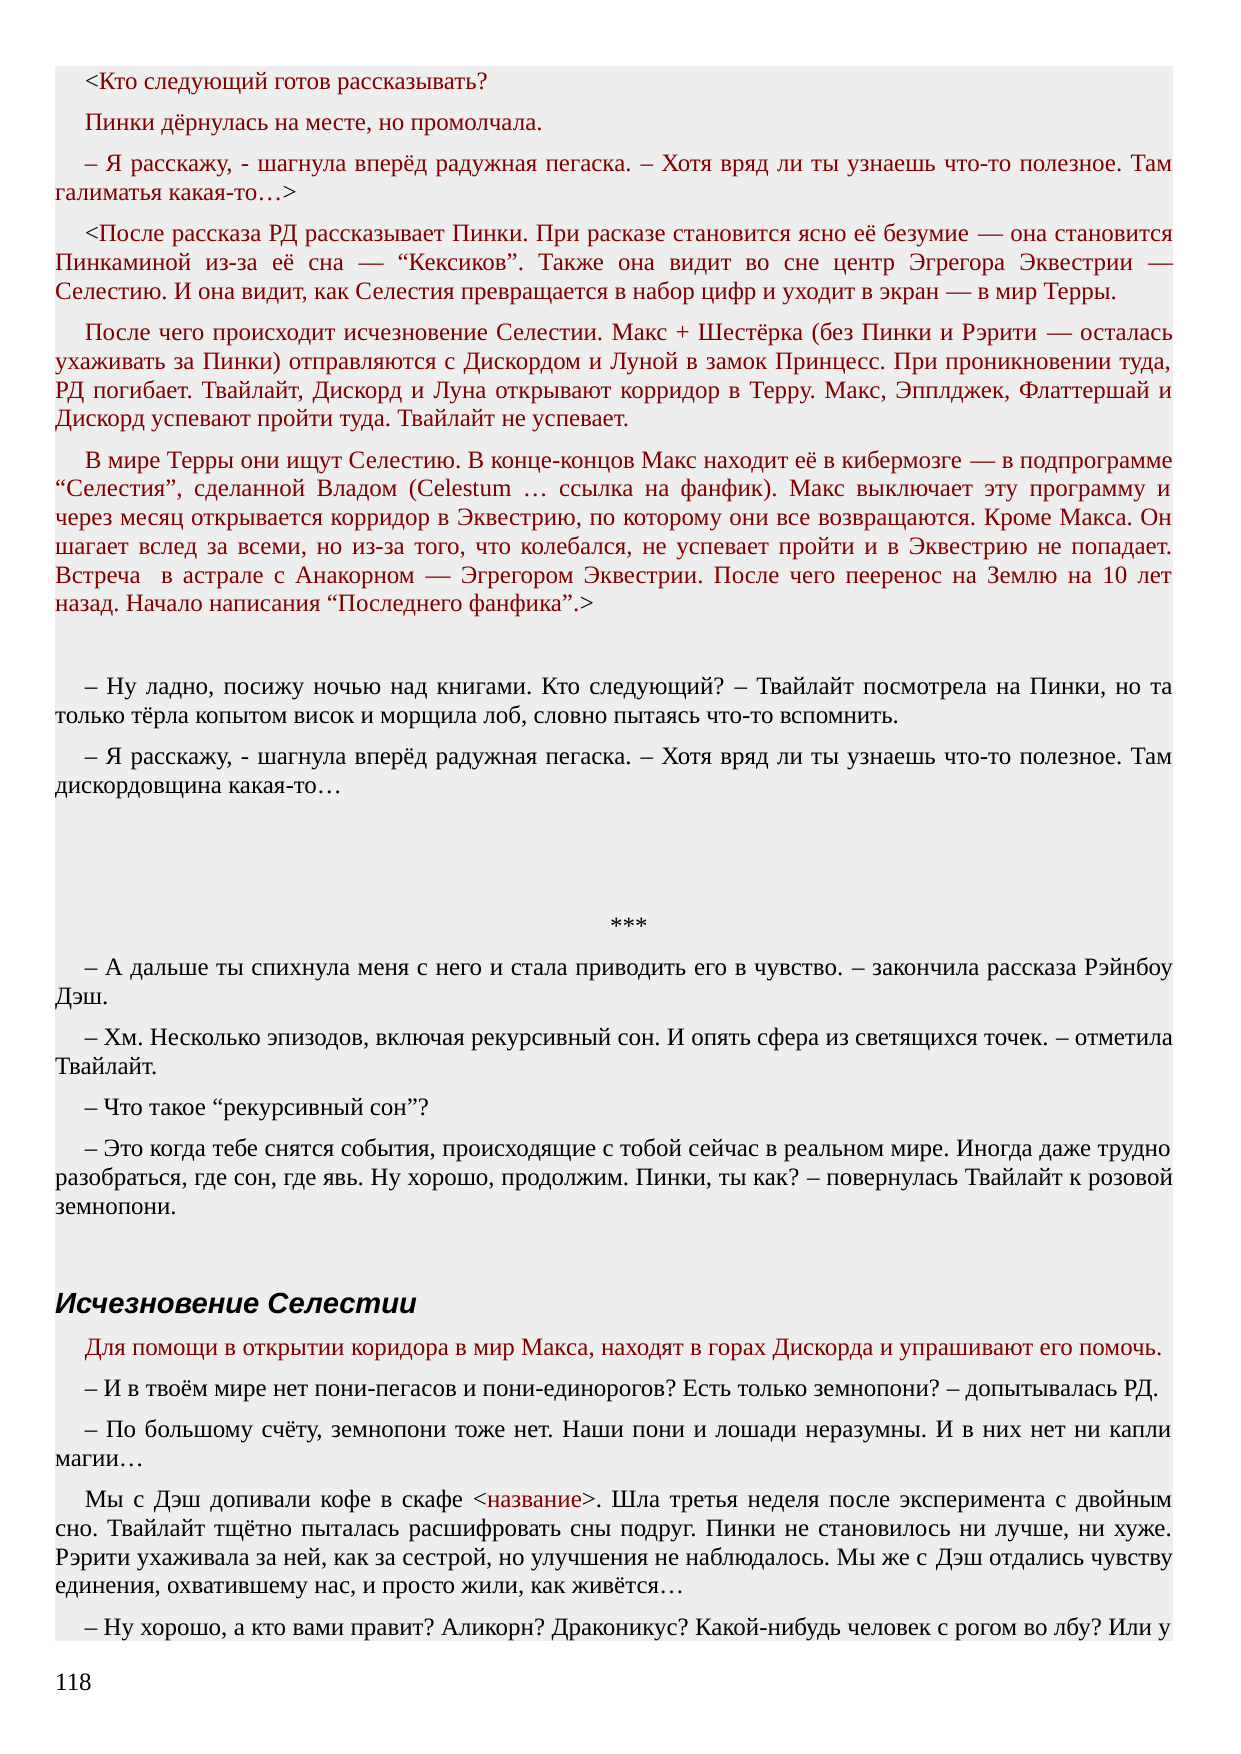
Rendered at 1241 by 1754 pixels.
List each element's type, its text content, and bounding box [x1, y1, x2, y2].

text В мире Терры они ищут Селестию. В конце-концов Макс находит её в кибермозге — в подпрограмме “Селестия”, сделанной Владом (Celestum … ссылка на фанфик). Макс выключает эту программу и через месяц открывается корридор в Эквестрию, по которому они все возвращаются. Кроме Макса. Он шагает вслед за всеми, но из-за того, что колебался, не успевает пройти и в Эквестрию не попадает. Встреча в астрале с Анакорном — Эгрегором Эквестрии. После чего пееренос на Землю на 10 лет назад. Начало написания “Последнего фанфика”.> [55, 445, 1173, 617]
text – Это когда тебе снятся события, происходящие с тобой сейчас в реальном мире. Иногда даже трудно разобраться, где сон, где явь. Ну хорошо, продолжим. Пинки, ты как? – повернулась Твайлайт к розовой земнопони. [55, 1133, 1173, 1219]
text – Хм. Несколько эпизодов, включая рекурсивный сон. И опять сфера из светящихся точек. – отметила Твайлайт. [55, 1022, 1173, 1079]
text Мы с Дэш допивали кофе в cкафе <название>. Шла третья неделя после эксперимента с двойным сно. Твайлайт тщётно пыталась расшифровать сны подруг. Пинки не становилось ни лучше, ни хуже. Рэрити ухаживала за ней, как за сестрой, но улучшения не наблюдалось. Мы же с Дэш отдались чувству единения, охватившему нас, и просто жили, как живётся… [55, 1484, 1173, 1599]
text – По большому счёту, земнопони тоже нет. Наши пони и лошади неразумны. И в них нет ни капли магии… [55, 1414, 1173, 1472]
text – Что такое “рекурсивный сон”? [55, 1092, 1173, 1121]
text – Я расскажу, - шагнула вперёд радужная пегаска. – Хотя вряд ли ты узнаешь что-то полезное. Там дискордовщина какая-то… [55, 741, 1173, 798]
text – А дальше ты спихнула меня с него и стала приводить его в чувство. – закончила рассказа Рэйнбоу Дэш. [55, 952, 1173, 1009]
text Пинки дёрнулась на месте, но промолчала. [55, 107, 1173, 136]
text – Ну хорошо, а кто вами правит? Аликорн? Драконикус? Какой-нибудь человек с рогом во лбу? Или у [55, 1612, 1173, 1641]
text Для помощи в открытии коридора в мир Макса, находят в горах Дискорда и упрашивают его помочь. [55, 1332, 1173, 1361]
subtitle Исчезновение Селестии [55, 1286, 1173, 1319]
text – Ну ладно, посижу ночью над книгами. Кто следующий? – Твайлайт посмотрела на Пинки, но та только тёрла копытом висок и морщила лоб, словно пытаясь что-то вспомнить. [55, 671, 1173, 728]
text – Я расскажу, - шагнула вперёд радужная пегаска. – Хотя вряд ли ты узнаешь что-то полезное. Там галиматья какая-то…> [55, 148, 1173, 206]
text <После рассказа РД рассказывает Пинки. При расказе становится ясно её безумие — она становится Пинкаминой из-за её сна — “Кексиков”. Также она видит во сне центр Эгрегора Эквестрии — Селестию. И она видит, как Селестия превращается в набор цифр и уходит в экран — в мир Терры. [55, 218, 1173, 305]
text <Кто следующий готов рассказывать? [55, 66, 1173, 95]
text *** [55, 911, 1173, 939]
text – И в твоём мире нет пони-пегасов и пони-единорогов? Есть только земнопони? – допытывалась РД. [55, 1373, 1173, 1402]
text После чего происходит исчезновение Селестии. Макс + Шестёрка (без Пинки и Рэрити — осталась ухаживать за Пинки) отправляются с Дискордом и Луной в замок Принцесс. При проникновении туда, РД погибает. Твайлайт, Дискорд и Луна открывают корридор в Терру. Макс, Эпплджек, Флаттершай и Дискорд успевают пройти туда. Твайлайт не успевает. [55, 317, 1173, 432]
